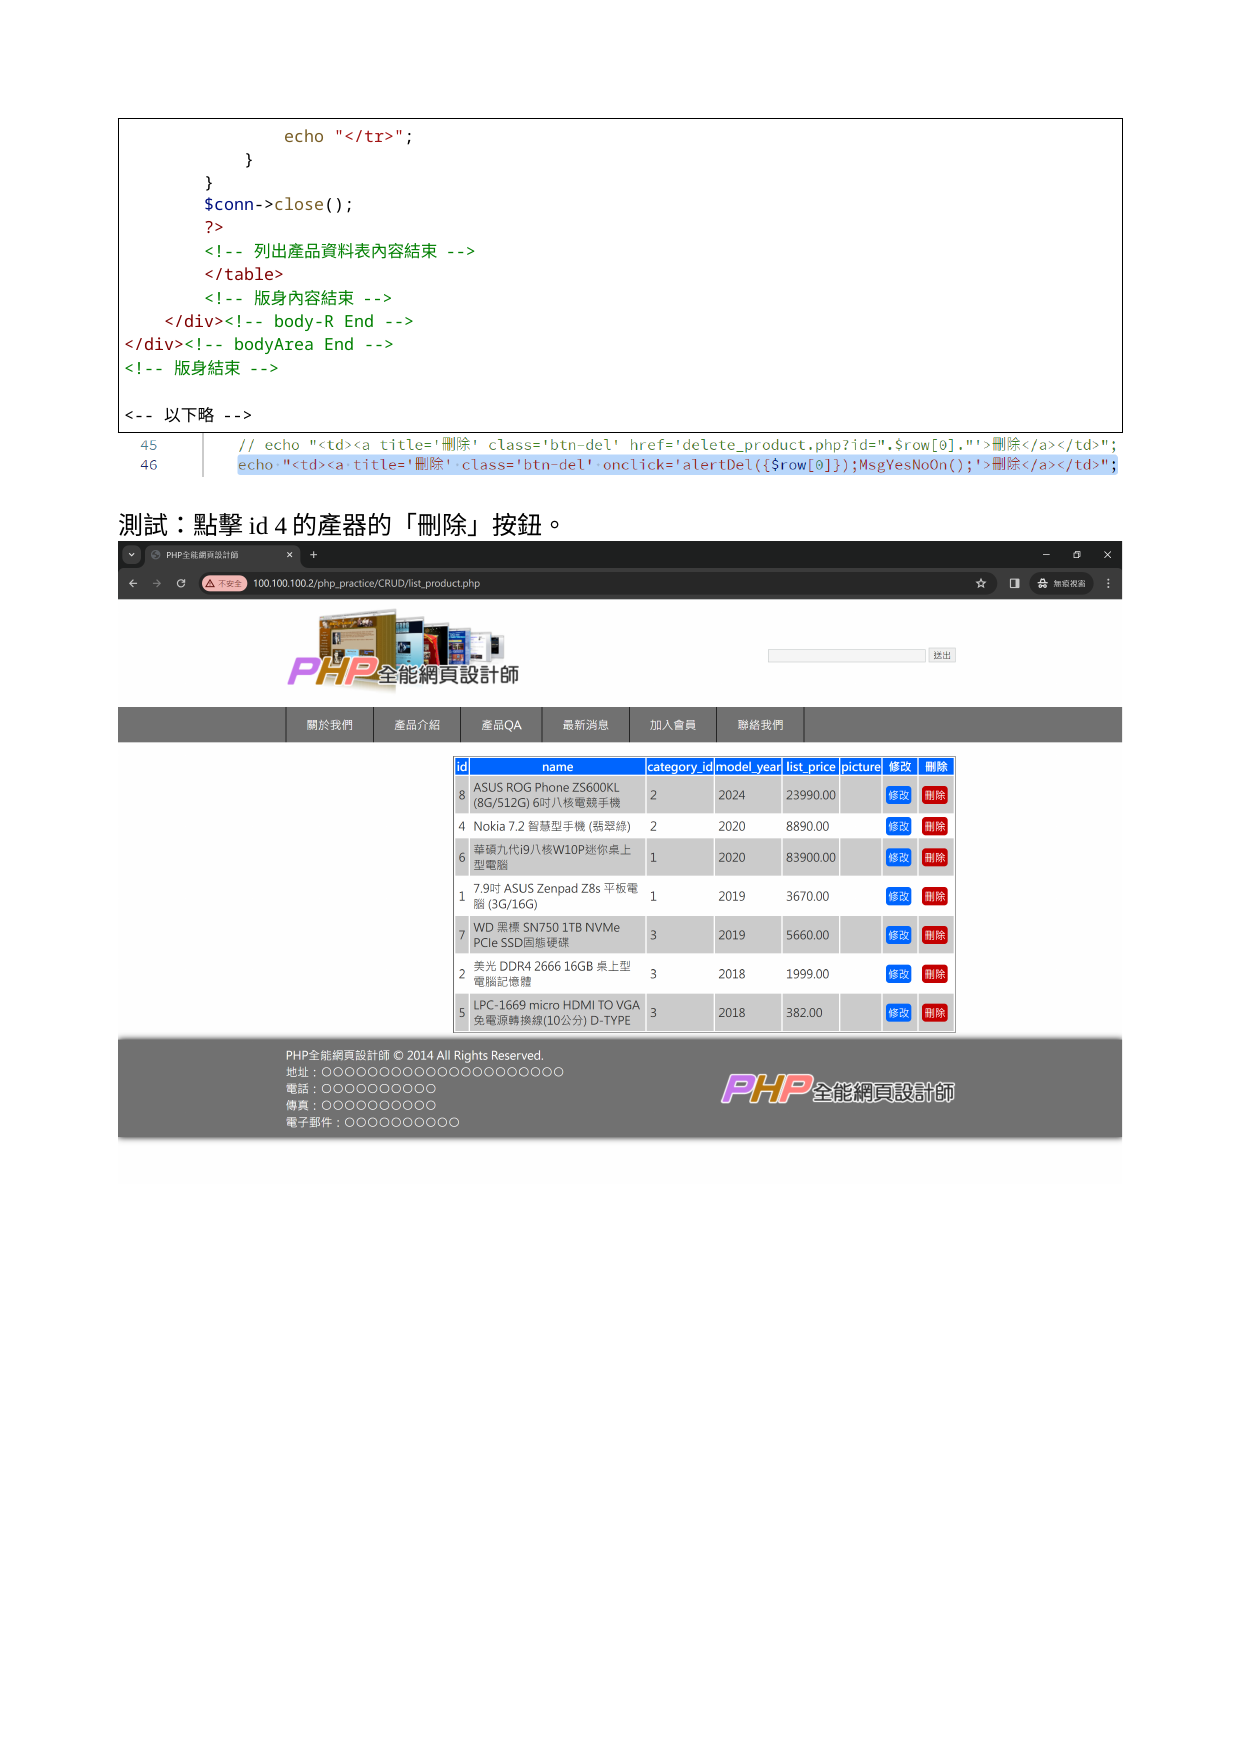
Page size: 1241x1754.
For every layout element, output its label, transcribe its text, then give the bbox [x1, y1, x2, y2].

text 測試：點擊 id 4的產器的「刪除」按鈕。 [118, 505, 1122, 541]
table_header echo "</tr>"; } } $conn->close(); ?> <!-- 列出產品資料表內容結束 --> </table> <!-- 版身內容結束 --> </div><!-- body-R End --> </div><!-- bodyArea End --> <!-- 版身結束 --> <-- 以下略 --> [119, 119, 1122, 432]
